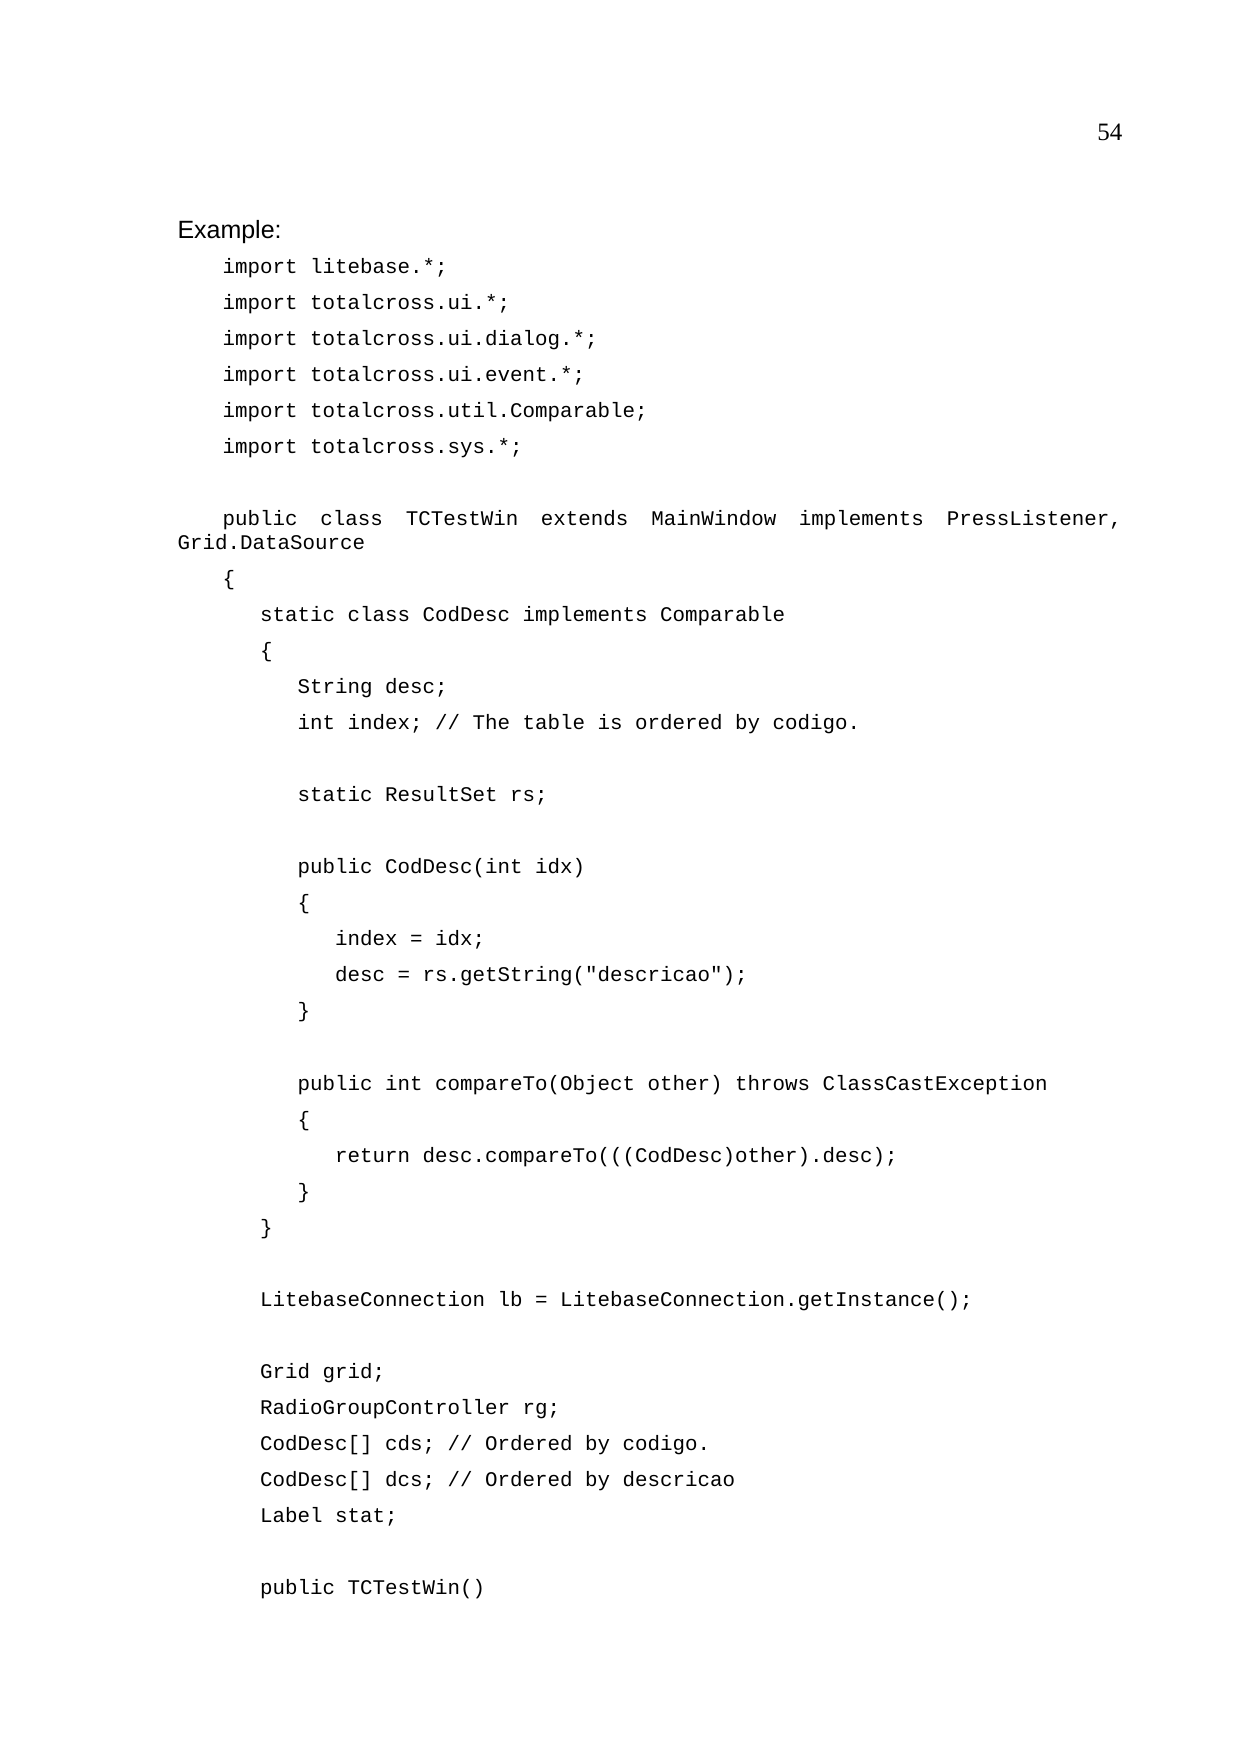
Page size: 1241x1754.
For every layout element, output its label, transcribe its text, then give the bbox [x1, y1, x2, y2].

list static ResultSet rs; [177, 784, 1122, 808]
list import totalcross.sys.*; [177, 436, 1122, 460]
list Label stat; [177, 1505, 1122, 1529]
list CodDesc[] cds; // Ordered by codigo. [177, 1433, 1122, 1457]
list public CodDesc(int idx) [177, 856, 1122, 880]
list Grid grid; [177, 1361, 1122, 1384]
list public class TCTestWin extends MainWindow implements PressListener, Grid.DataSource [177, 508, 1122, 556]
list int index; // The table is ordered by codigo. [177, 712, 1122, 736]
list { [177, 892, 1122, 916]
list public TCTestWin() [177, 1577, 1122, 1601]
list index = idx; [177, 928, 1122, 952]
list static class CodDesc implements Comparable [177, 604, 1122, 628]
list import totalcross.ui.*; [177, 292, 1122, 316]
list desc = rs.getString("descricao"); [177, 964, 1122, 988]
list Example: [177, 216, 1122, 243]
list } [177, 1217, 1122, 1240]
list CodDesc[] dcs; // Ordered by descricao [177, 1469, 1122, 1493]
list import totalcross.ui.dialog.*; [177, 328, 1122, 352]
list } [177, 1181, 1122, 1204]
list import totalcross.util.Comparable; [177, 400, 1122, 424]
list { [177, 640, 1122, 664]
list LitebaseConnection lb = LitebaseConnection.getInstance(); [177, 1289, 1122, 1312]
list import totalcross.ui.event.*; [177, 364, 1122, 388]
list public int compareTo(Object other) throws ClassCastException [177, 1072, 1122, 1096]
list { [177, 1108, 1122, 1132]
list import litebase.*; [177, 256, 1122, 279]
list RadioGroupController rg; [177, 1397, 1122, 1421]
list } [177, 1000, 1122, 1024]
list String desc; [177, 676, 1122, 700]
list return desc.compareTo(((CodDesc)other).desc); [177, 1144, 1122, 1168]
list { [177, 568, 1122, 592]
